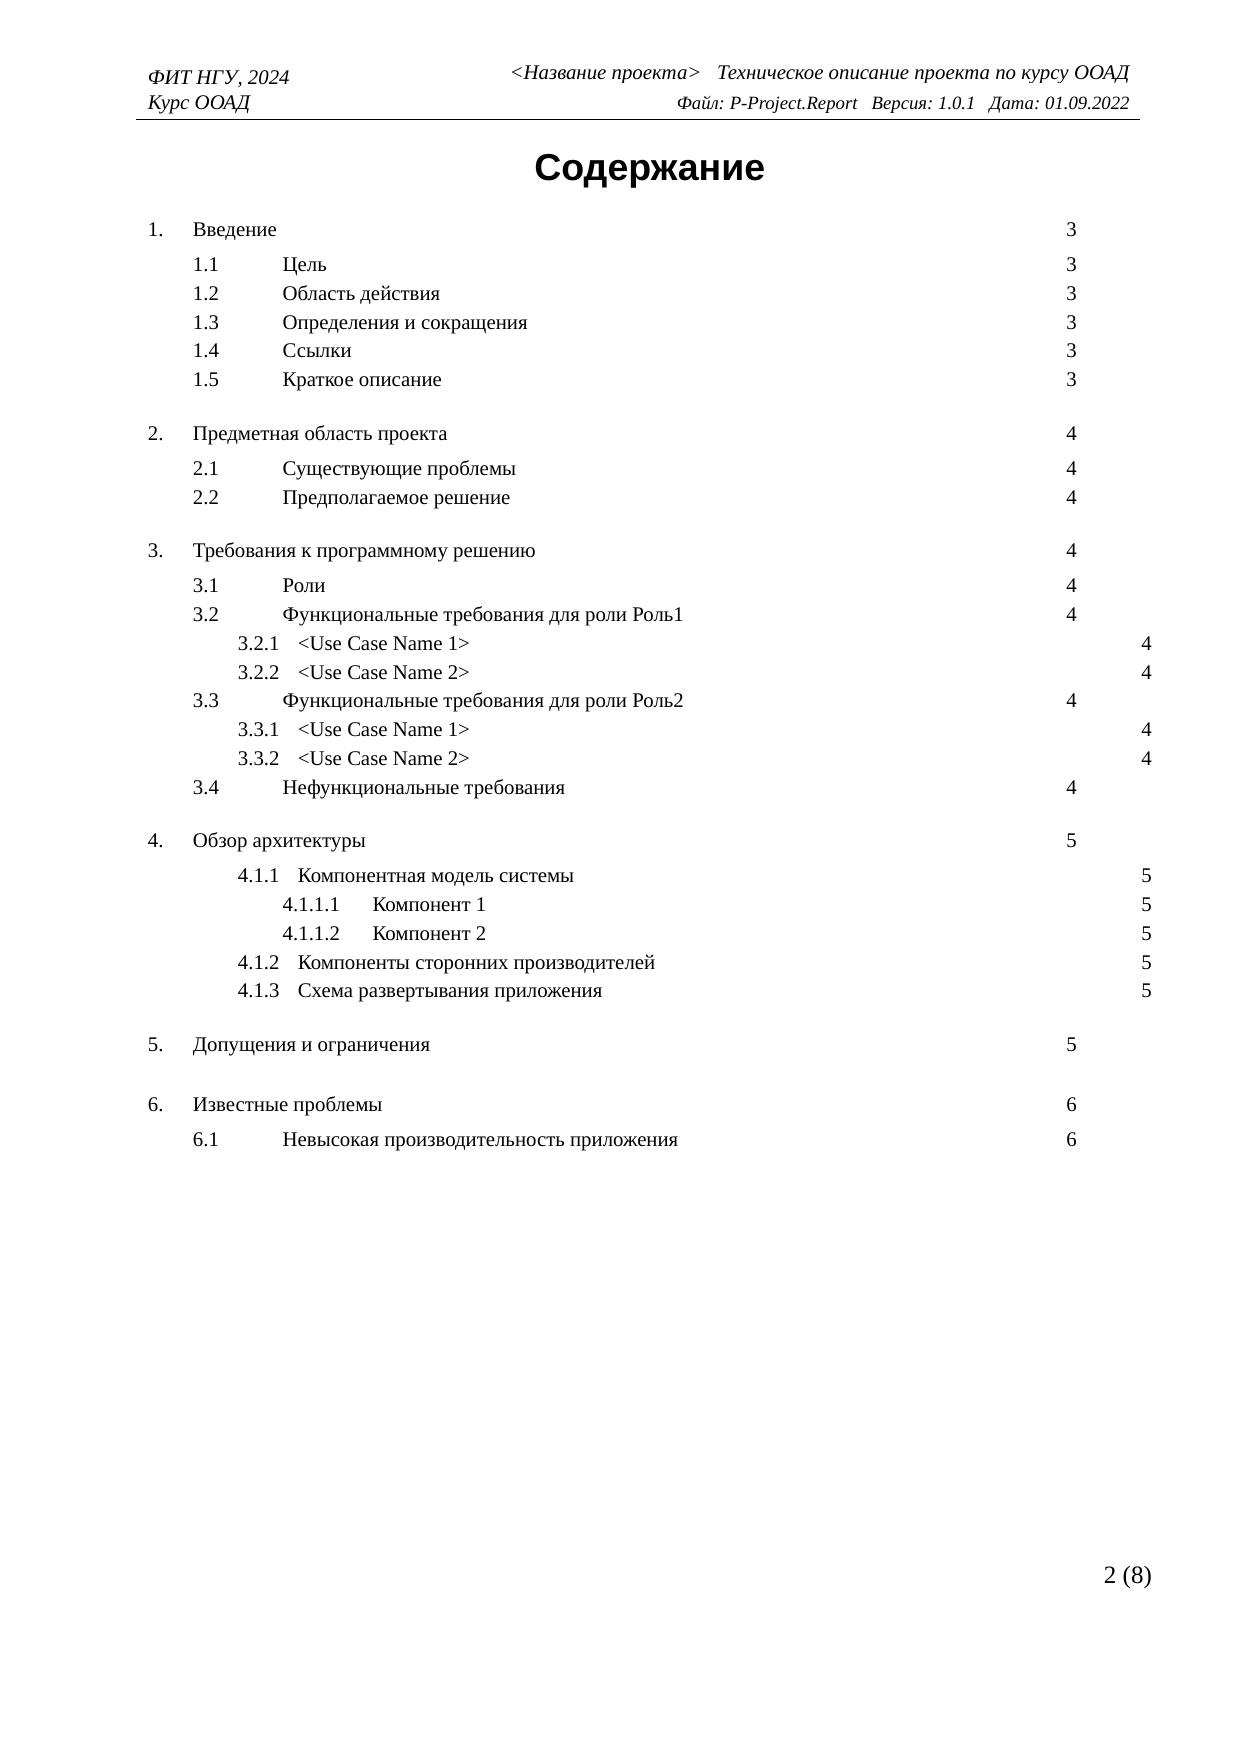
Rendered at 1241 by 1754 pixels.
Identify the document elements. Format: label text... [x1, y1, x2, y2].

text 3.3.2 <Use Case Name 2> 4 [238, 742, 1152, 771]
text 1.1 Цель 3 [193, 248, 1077, 277]
text 4.1.1.2 Компонент 2 5 [282, 917, 1152, 946]
text 4.1.3 Схема развертывания приложения 5 [238, 974, 1152, 1003]
text 4. Обзор архитектуры 5 [148, 824, 1077, 853]
text 3.2.2 <Use Case Name 2> 4 [238, 656, 1152, 684]
text 1.4 Ссылки 3 [193, 334, 1077, 363]
text 6. Известные проблемы 6 [148, 1088, 1077, 1117]
text 1.5 Краткое описание 3 [193, 363, 1077, 392]
text 2.1 Существующие проблемы 4 [193, 452, 1077, 481]
text 4.1.2 Компоненты сторонних производителей 5 [238, 946, 1152, 974]
text 3.2.1 <Use Case Name 1> 4 [238, 627, 1152, 656]
text 3.2 Функциональные требования для роли Роль1 4 [193, 598, 1077, 627]
text 2. Предметная область проекта 4 [148, 417, 1077, 446]
text 3.4 Нефункциональные требования 4 [193, 771, 1077, 799]
text 3.3 Функциональные требования для роли Роль2 4 [193, 684, 1077, 713]
text 2.2 Предполагаемое решение 4 [193, 481, 1077, 509]
title Содержание [148, 145, 1152, 188]
text 5. Допущения и ограничения 5 [148, 1028, 1077, 1057]
text 6.1 Невысокая производительность приложения 6 [193, 1123, 1077, 1152]
text 3.1 Роли 4 [193, 569, 1077, 598]
text 1.2 Область действия 3 [193, 277, 1077, 306]
text 1. Введение 3 [148, 213, 1077, 242]
text 3. Требования к программному решению 4 [148, 534, 1077, 563]
text 3.3.1 <Use Case Name 1> 4 [238, 713, 1152, 742]
text 1.3 Определения и сокращения 3 [193, 306, 1077, 334]
text 4.1.1.1 Компонент 1 5 [282, 888, 1152, 917]
text 4.1.1 Компонентная модель системы 5 [238, 859, 1152, 888]
